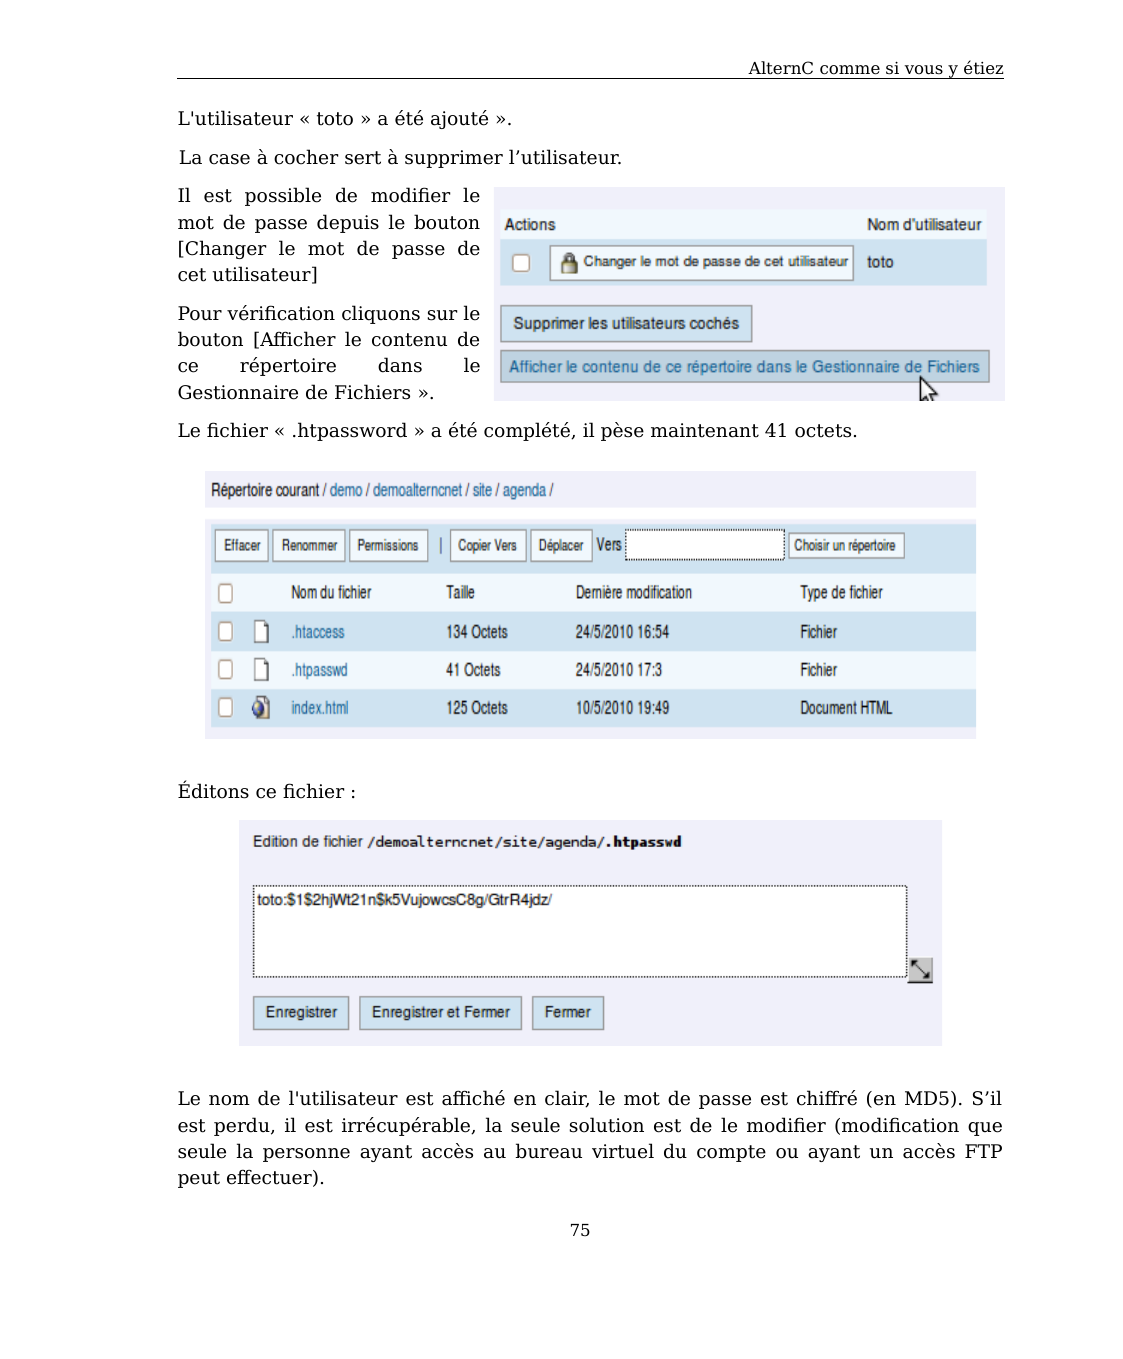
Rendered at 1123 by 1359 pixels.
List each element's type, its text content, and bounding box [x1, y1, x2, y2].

text Le fichier « .htpassword » a été complété, il pèse maintenant 41 octets. [177, 421, 1004, 442]
text Pour vérification cliquons sur le bouton [Afficher le contenu de ce répertoire dans le Gestionnaire de Fichiers ». [177, 303, 481, 404]
picture [493, 187, 1005, 401]
text La case à cocher sert à supprimer l’utilisateur. [179, 147, 1004, 169]
text L'utilisateur « toto » a été ajouté ». [177, 108, 1004, 130]
picture [205, 471, 977, 739]
text Il est possible de modifier le mot de passe depuis le bouton [Changer le mot de passe de cet utilisateur] [177, 186, 481, 286]
picture [239, 820, 943, 1046]
text Le nom de l'utilisateur est affiché en clair, le mot de passe est chiffré (en MD5). S’il est perdu, il est irrécupérable, la seule solution est de le modifier (modification que seule la personne ayant accès au bureau virtuel du compte ou ayant un accès FTP peut effectuer). [177, 1088, 1004, 1189]
text Éditons ce fichier : [177, 781, 1004, 803]
